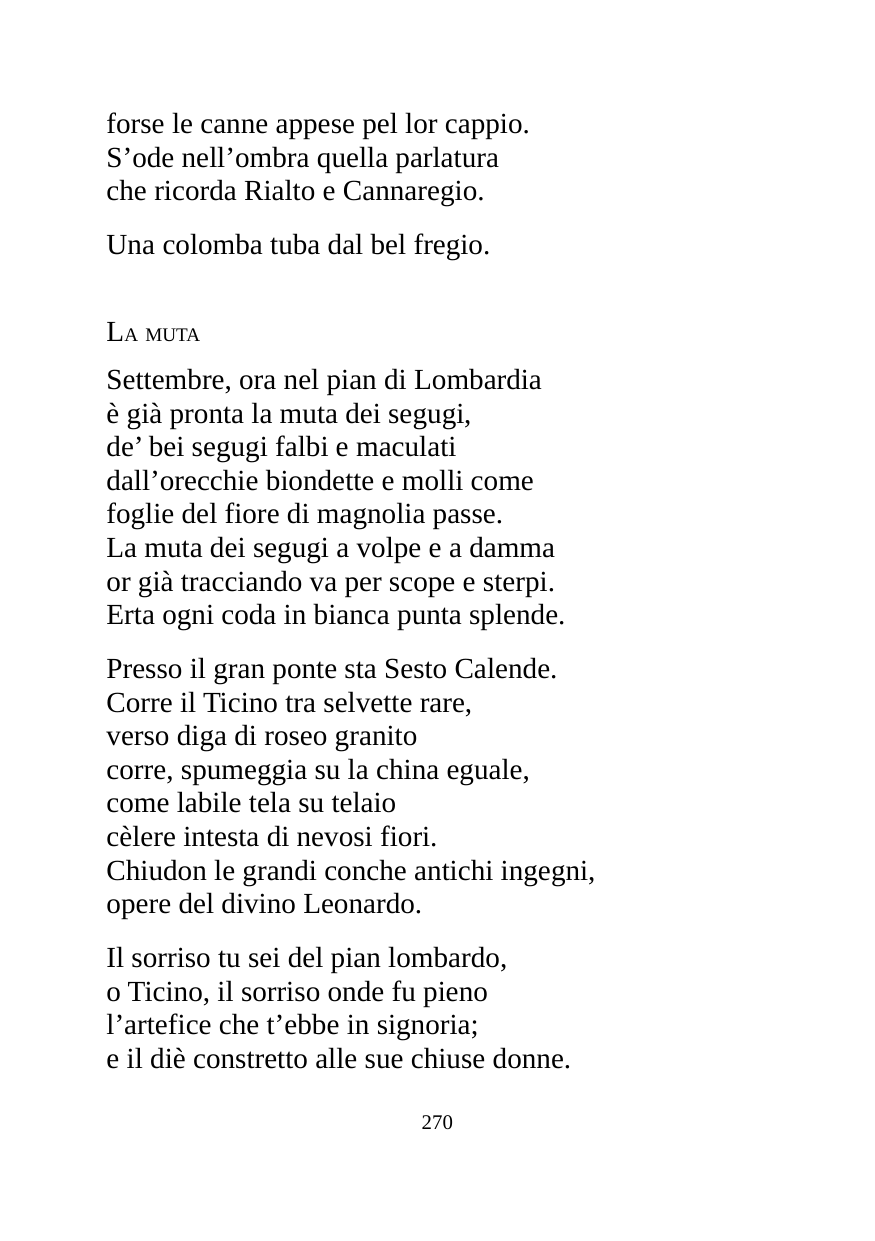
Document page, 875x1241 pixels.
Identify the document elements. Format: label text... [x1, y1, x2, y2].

text Una colomba tuba dal bel fregio. [106, 227, 768, 261]
text dall’orecchie biondette e molli come [106, 463, 768, 497]
text Settembre, ora nel pian di Lombardia [106, 362, 768, 396]
text S’ode nell’ombra quella parlatura [106, 140, 768, 173]
text forse le canne appese pel lor cappio. [106, 106, 768, 140]
text o Ticino, il sorriso onde fu pieno [106, 974, 768, 1007]
text che ricorda Rialto e Cannaregio. [106, 173, 768, 207]
text verso diga di roseo granito [106, 718, 768, 752]
text Erta ogni coda in bianca punta splende. [106, 597, 768, 631]
text Presso il gran ponte sta Sesto Calende. [106, 651, 768, 685]
text Il sorriso tu sei del pian lombardo, [106, 940, 768, 974]
text cèlere intesta di nevosi fiori. [106, 819, 768, 853]
text come labile tela su telaio [106, 786, 768, 819]
text opere del divino Leonardo. [106, 886, 768, 920]
text de’ bei segugi falbi e maculati [106, 429, 768, 463]
text corre, spumeggia su la china eguale, [106, 752, 768, 786]
text or già tracciando va per scope e sterpi. [106, 564, 768, 597]
subtitle La muta [106, 314, 768, 348]
text l’artefice che t’ebbe in signoria; [106, 1007, 768, 1041]
text e il diè constretto alle sue chiuse donne. [106, 1041, 768, 1074]
text Chiudon le grandi conche antichi ingegni, [106, 853, 768, 886]
text foglie del fiore di magnolia passe. [106, 497, 768, 530]
text è già pronta la muta dei segugi, [106, 396, 768, 429]
text Corre il Ticino tra selvette rare, [106, 685, 768, 718]
text La muta dei segugi a volpe e a damma [106, 530, 768, 564]
